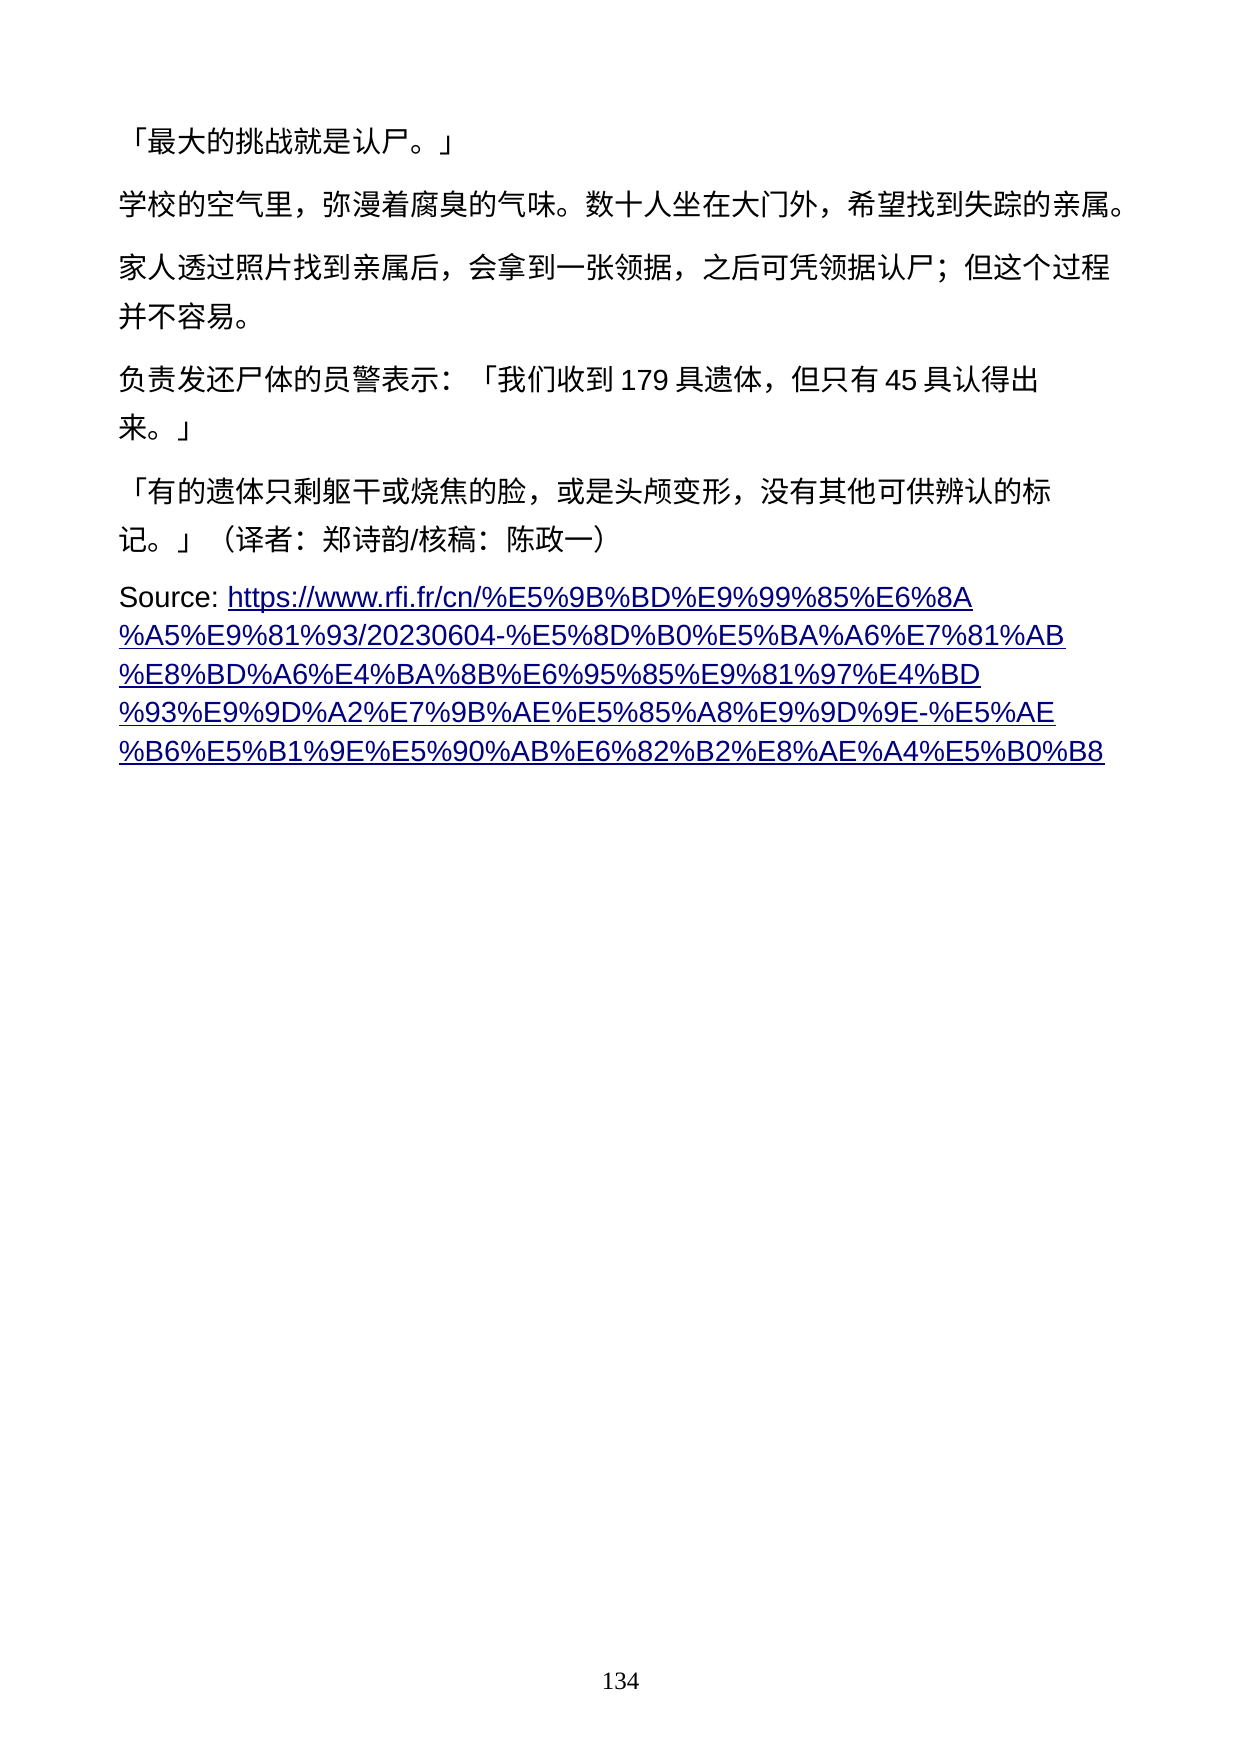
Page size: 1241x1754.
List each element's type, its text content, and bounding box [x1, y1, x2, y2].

text 「有的遗体只剩躯干或烧焦的脸，或是头颅变形，没有其他可供辨认的标记。」（译者：郑诗韵/核稿：陈政一） [118, 468, 1122, 559]
text 负责发还尸体的员警表示：「我们收到179具遗体，但只有45具认得出来。」 [118, 356, 1122, 447]
text 学校的空气里，弥漫着腐臭的气味。数十人坐在大门外，希望找到失踪的亲属。 [118, 182, 1122, 224]
text 家人透过照片找到亲属后，会拿到一张领据，之后可凭领据认尸；但这个过程并不容易。 [118, 245, 1122, 336]
text Source: https://www.rfi.fr/cn/%E5%9B%BD%E9%99%85%E6%8A%A5%E9%81%93/20230604-%E5%8D%B0%E5%BA%A6%E7%81%AB%E8%BD%A6%E4%BA%8B%E6%95%85%E9%81%97%E4%BD%93%E9%9D%A2%E7%9B%AE%E5%85%A8%E9%9D%9E-%E5%AE%B6%E5%B1%9E%E5%90%AB%E6%82%B2%E8%AE%A4%E5%B0%B8 [118, 580, 1122, 767]
text 「最大的挑战就是认尸。」 [118, 118, 1122, 161]
